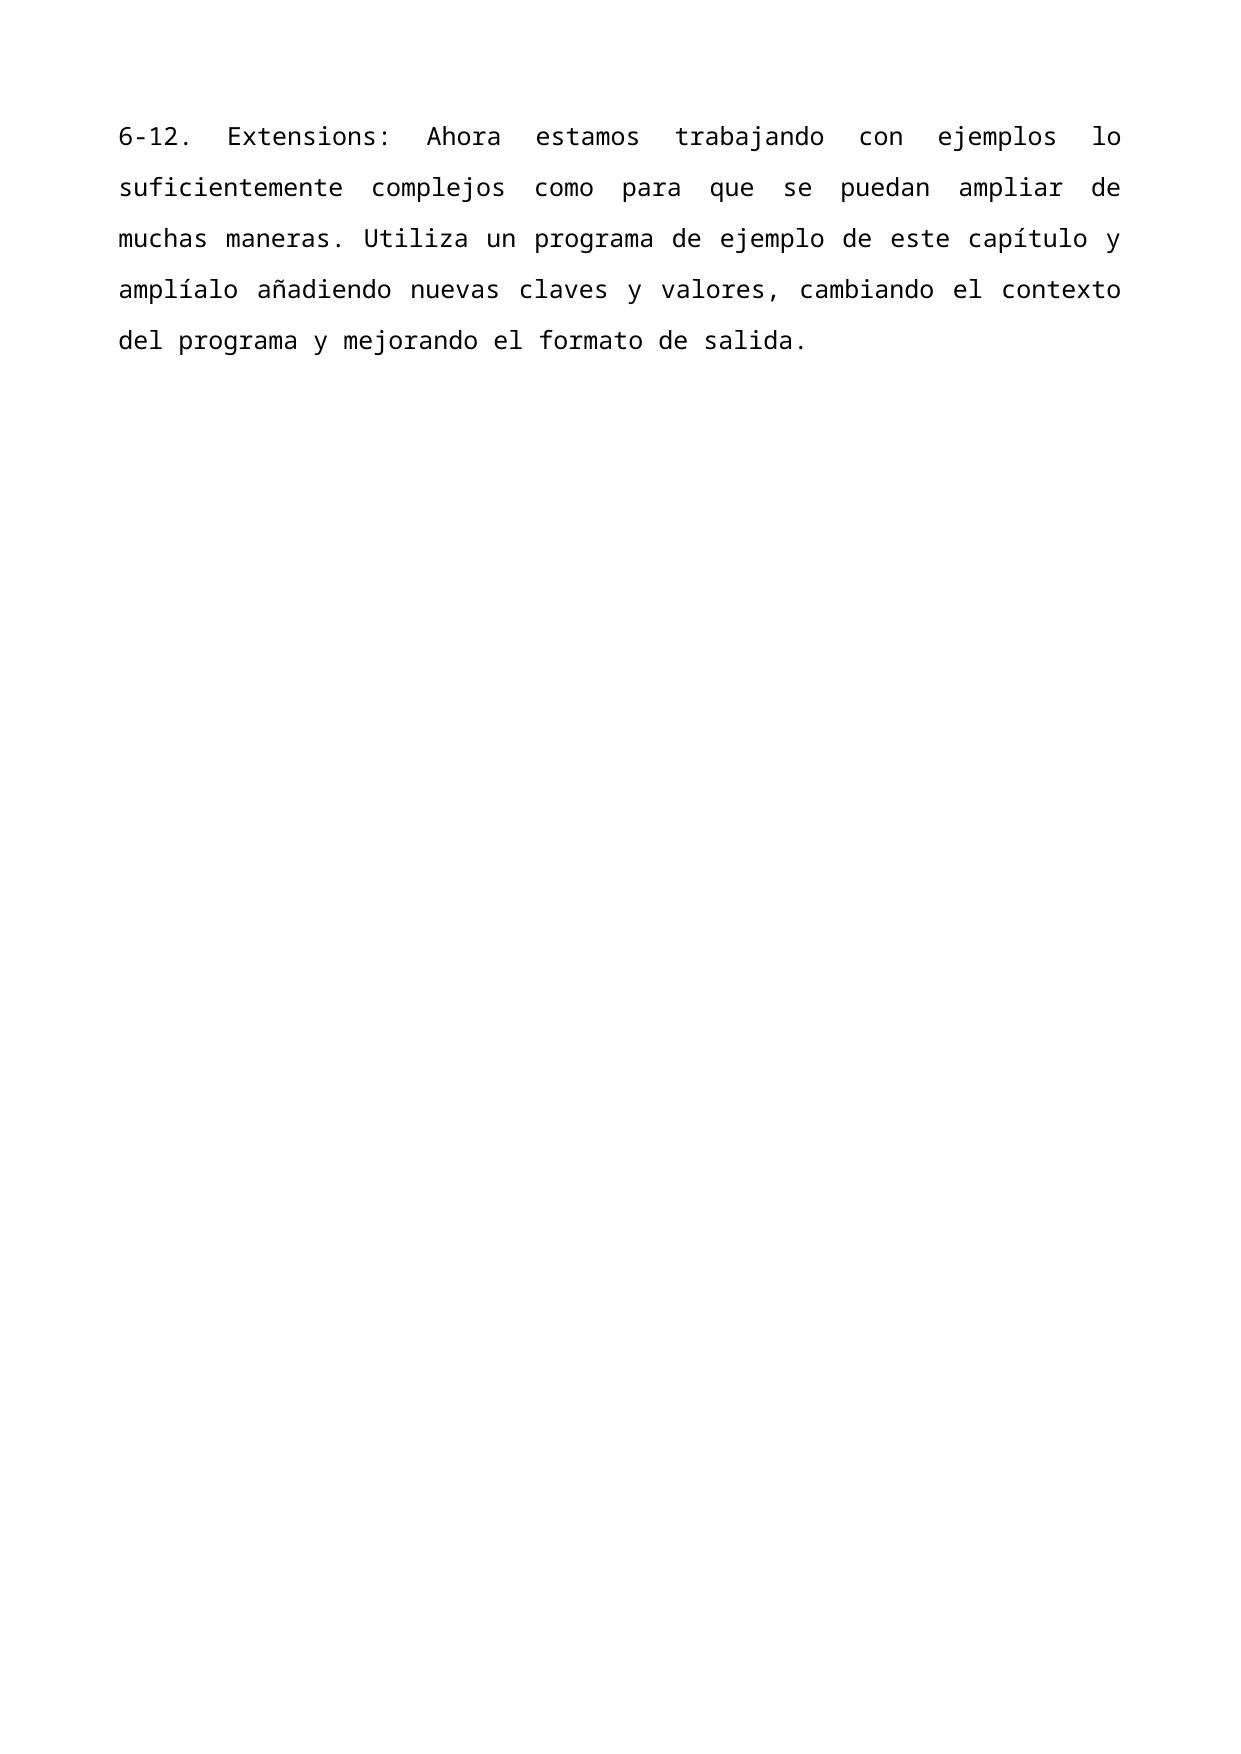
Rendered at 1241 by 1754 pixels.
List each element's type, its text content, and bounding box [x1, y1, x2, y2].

text 6-12. Extensions: Ahora estamos trabajando con ejemplos lo suficientemente complejos como para que se puedan ampliar de muchas maneras. Utiliza un programa de ejemplo de este capítulo y amplíalo añadiendo nuevas claves y valores, cambiando el contexto del programa y mejorando el formato de salida. [118, 118, 1122, 356]
